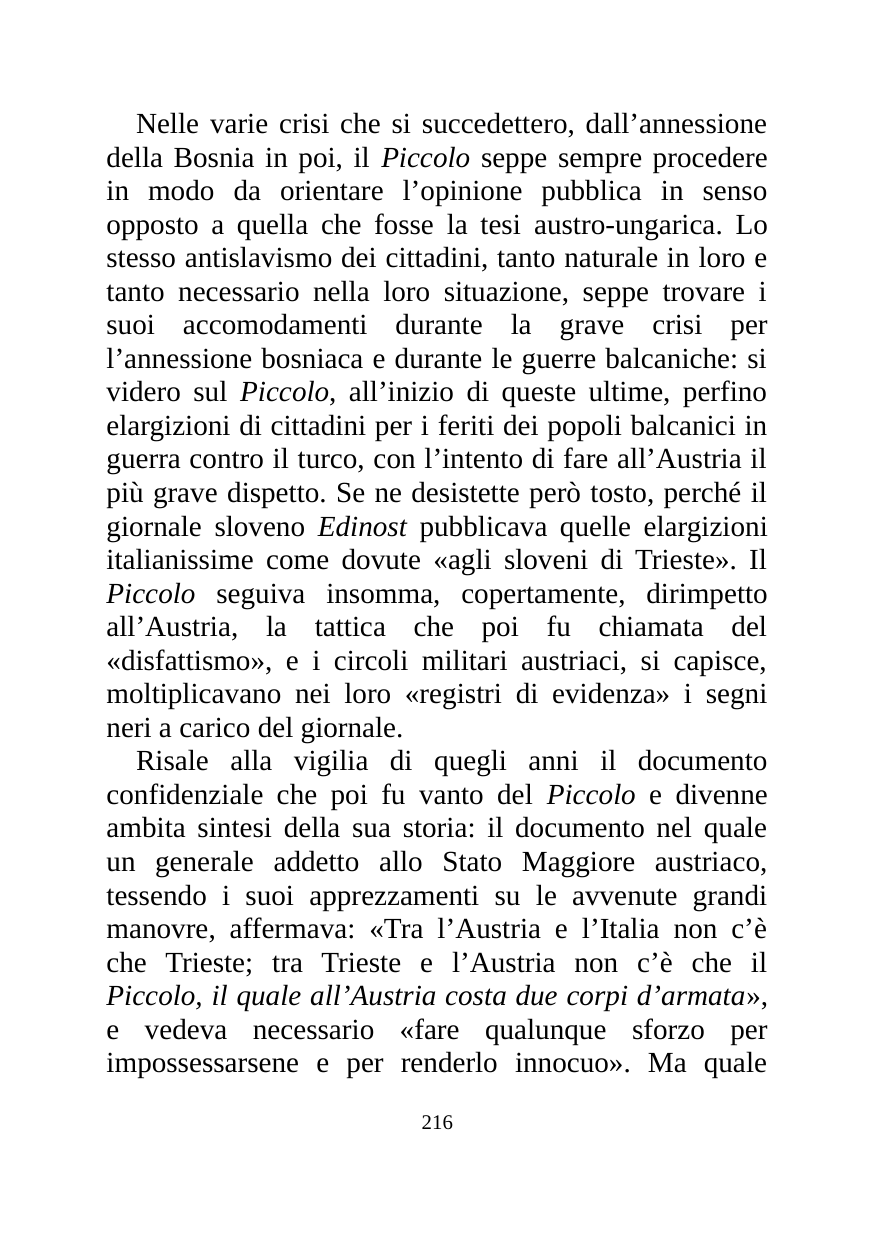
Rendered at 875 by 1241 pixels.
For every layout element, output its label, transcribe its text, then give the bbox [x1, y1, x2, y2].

text Risale alla vigilia di quegli anni il documento confidenziale che poi fu vanto del Piccolo e divenne ambita sintesi della sua storia: il documento nel quale un generale addetto allo Stato Maggiore austriaco, tessendo i suoi apprezzamenti su le avvenute grandi manovre, affermava: «Tra l’Austria e l’Italia non c’è che Trieste; tra Trieste e l’Austria non c’è che il Piccolo, il quale all’Austria costa due corpi d’armata», e vedeva necessario «fare qualunque sforzo per impossessarsene e per renderlo innocuo». Ma quale [106, 743, 768, 1079]
text Nelle varie crisi che si succedettero, dall’annessione della Bosnia in poi, il Piccolo seppe sempre procedere in modo da orientare l’opinione pubblica in senso opposto a quella che fosse la tesi austro-ungarica. Lo stesso antislavismo dei cittadini, tanto naturale in loro e tanto necessario nella loro situazione, seppe trovare i suoi accomodamenti durante la grave crisi per l’annessione bosniaca e durante le guerre balcaniche: si videro sul Piccolo, all’inizio di queste ultime, perfino elargizioni di cittadini per i feriti dei popoli balcanici in guerra contro il turco, con l’intento di fare all’Austria il più grave dispetto. Se ne desistette però tosto, perché il giornale sloveno Edinost pubblicava quelle elargizioni italianissime come dovute «agli sloveni di Trieste». Il Piccolo seguiva insomma, copertamente, dirimpetto all’Austria, la tattica che poi fu chiamata del «disfattismo», e i circoli militari austriaci, si capisce, moltiplicavano nei loro «registri di evidenza» i segni neri a carico del giornale. [106, 106, 768, 743]
